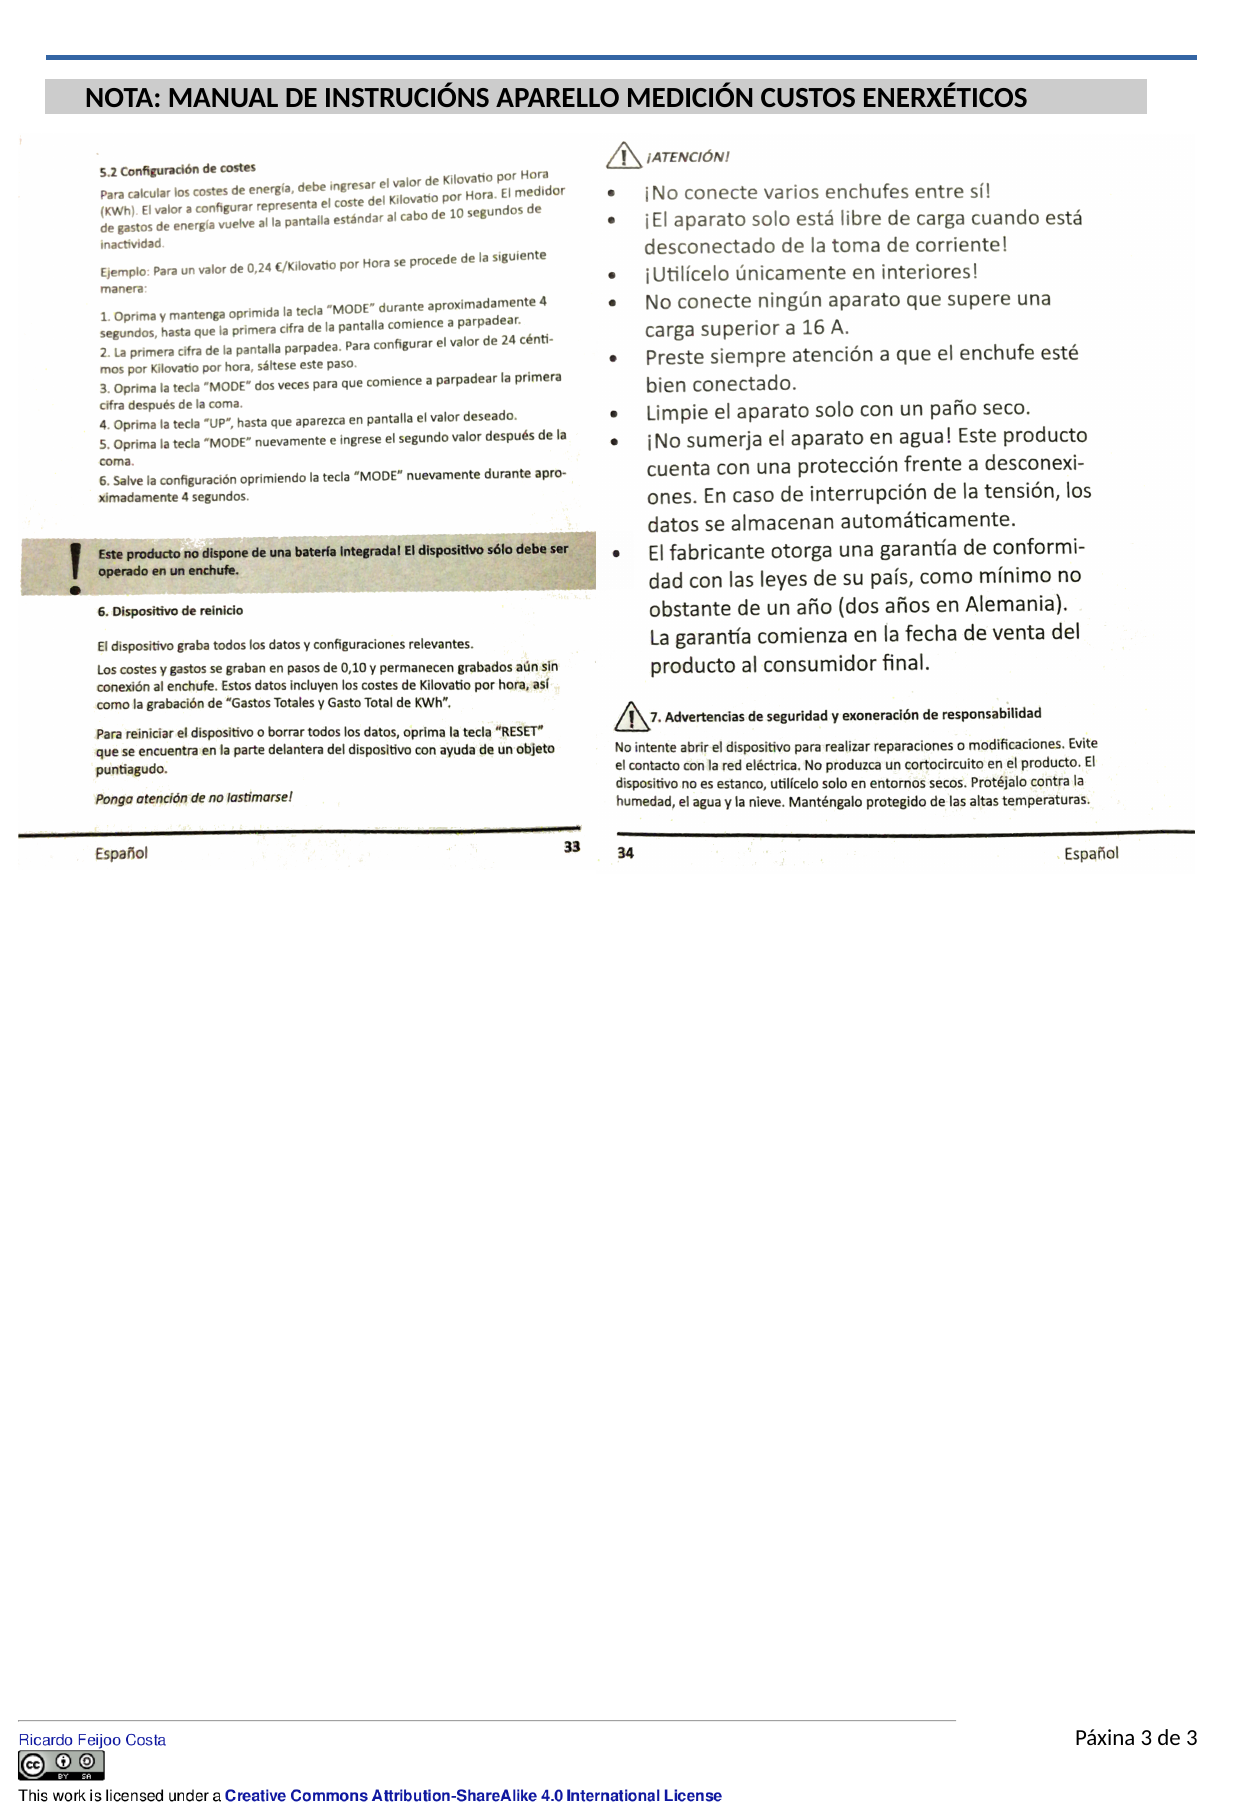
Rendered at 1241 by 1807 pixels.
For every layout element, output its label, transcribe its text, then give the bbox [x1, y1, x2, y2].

picture [18, 133, 1195, 874]
text NOTA: MANUAL DE INSTRUCIÓNS APARELLO MEDICIÓN CUSTOS ENERXÉTICOS [45, 79, 1197, 114]
picture [8, 1715, 957, 1806]
